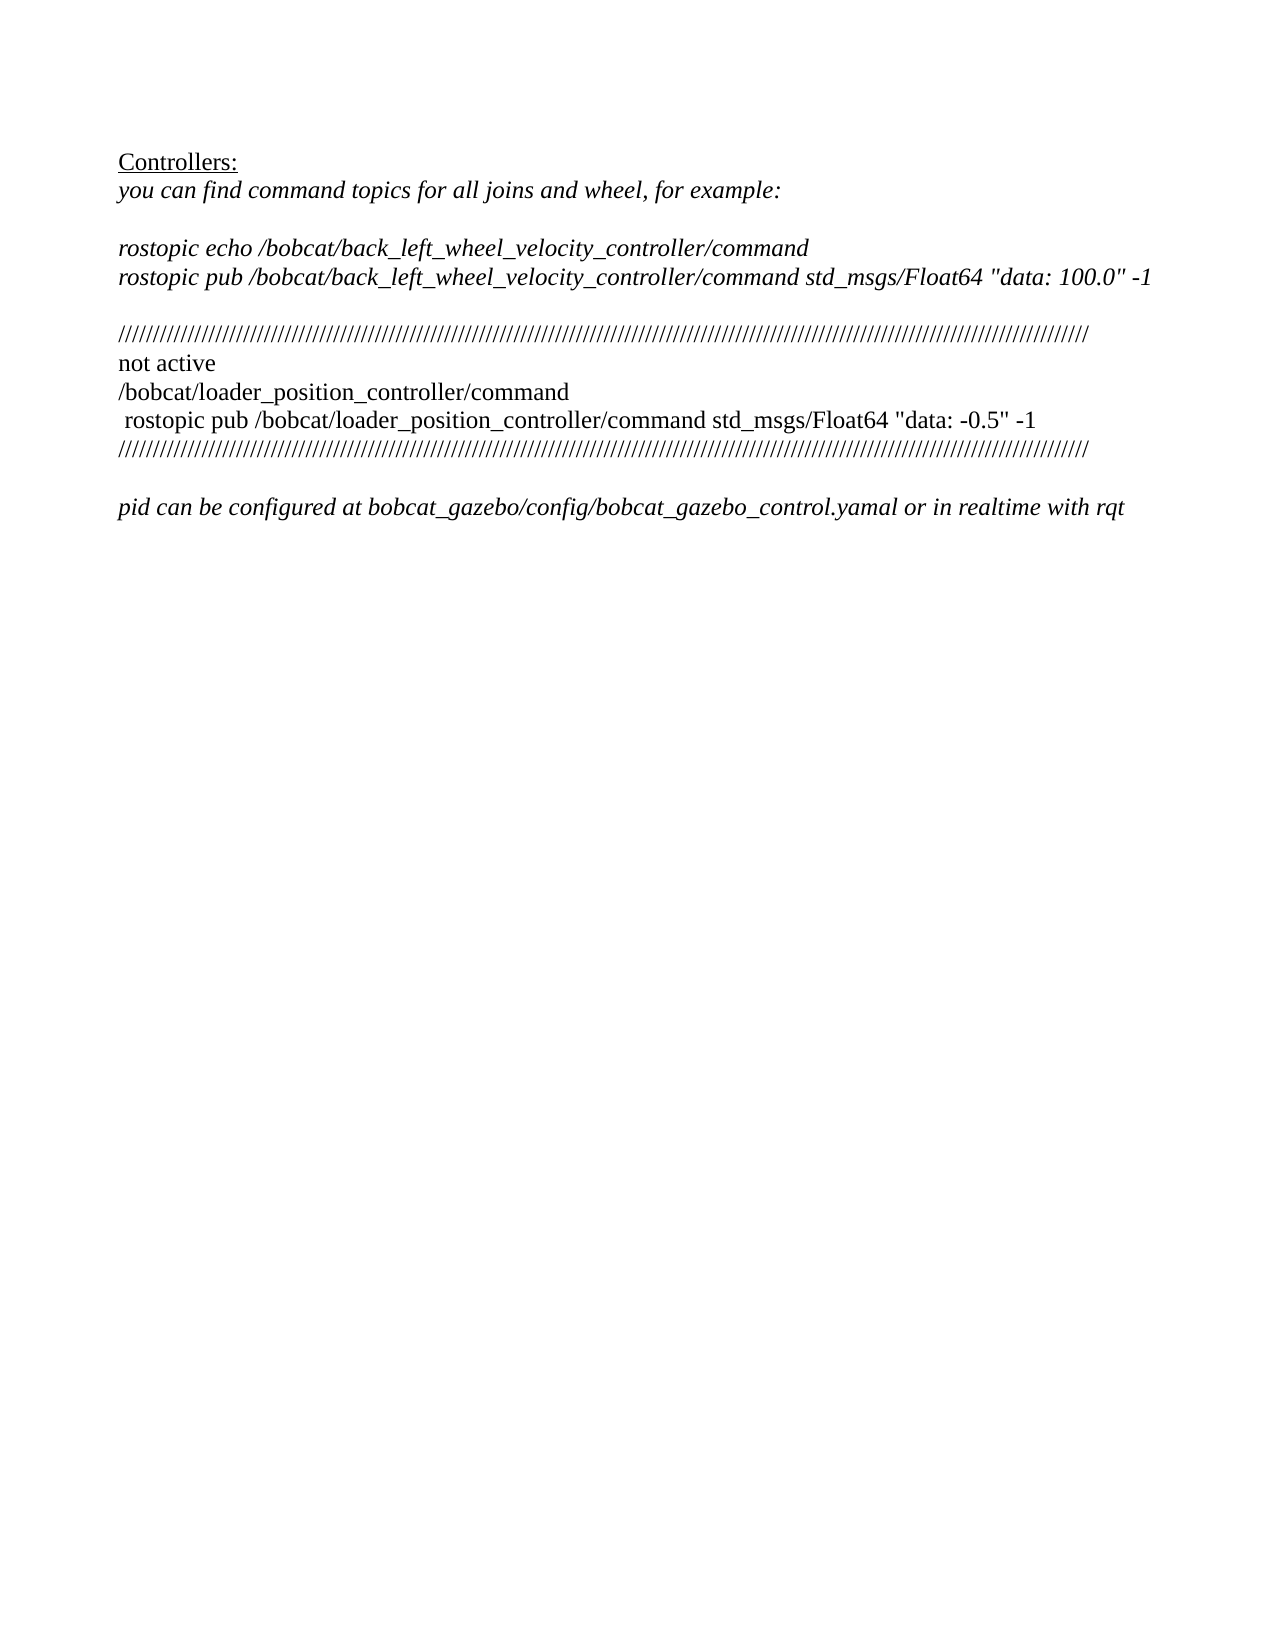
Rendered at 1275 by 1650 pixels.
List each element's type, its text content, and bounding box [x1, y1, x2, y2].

text not active [118, 348, 1157, 377]
text rostopic pub /bobcat/back_left_wheel_velocity_controller/command std_msgs/Float64 "data: 100.0" -1 [118, 262, 1157, 291]
text rostopic echo /bobcat/back_left_wheel_velocity_controller/command [118, 233, 1157, 262]
text /bobcat/loader_position_controller/command [118, 377, 1157, 406]
text rostopic pub /bobcat/loader_position_controller/command std_msgs/Float64 "data: -0.5" -1 [118, 406, 1157, 434]
text //////////////////////////////////////////////////////////////////////////////////////////////////////////////////////////////////////////// [118, 319, 1157, 348]
text pid can be configured at bobcat_gazebo/config/bobcat_gazebo_control.yamal or in realtime with rqt [118, 492, 1157, 521]
text //////////////////////////////////////////////////////////////////////////////////////////////////////////////////////////////////////////// [118, 434, 1157, 463]
text you can find command topics for all joins and wheel, for example: [118, 176, 1157, 204]
text Controllers: [118, 147, 1157, 176]
